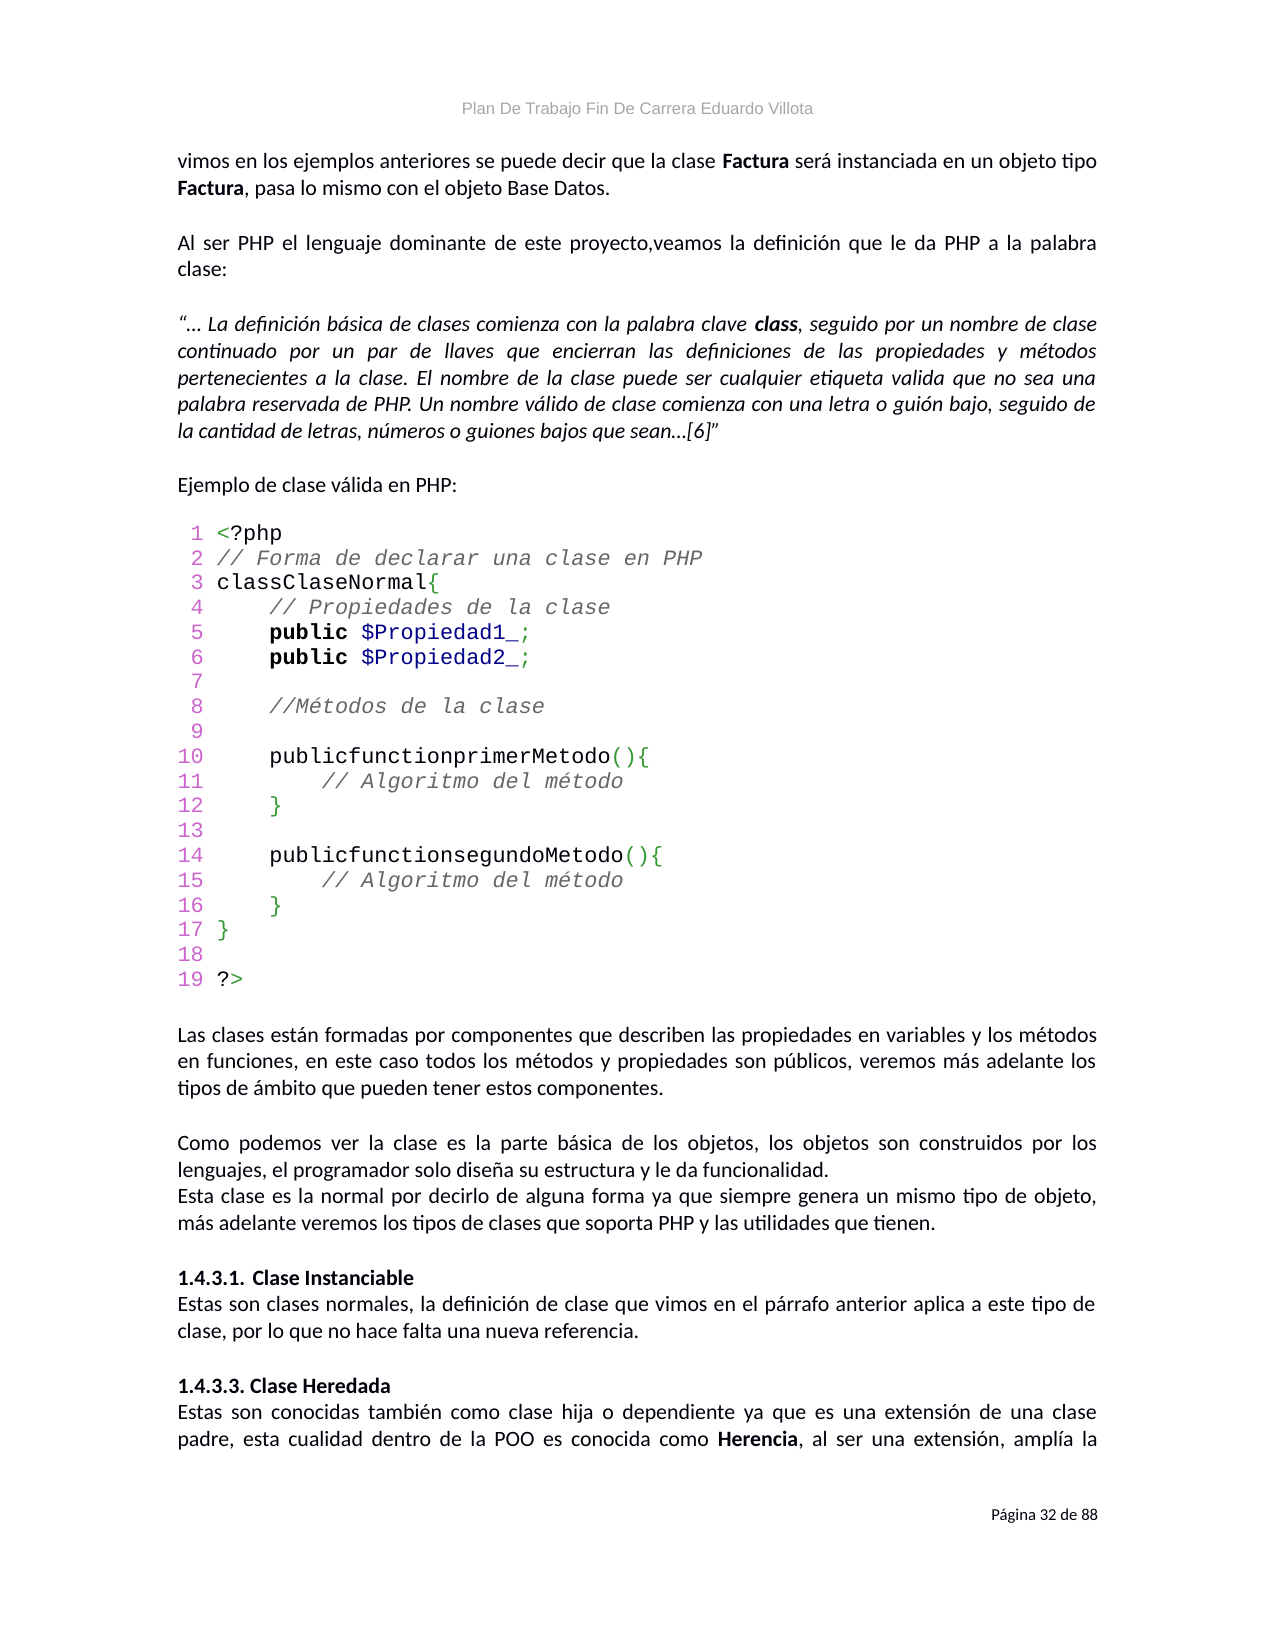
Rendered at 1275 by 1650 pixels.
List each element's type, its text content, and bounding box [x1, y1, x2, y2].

text 14 publicfunctionsegundoMetodo(){ [177, 844, 1098, 869]
text 13 [177, 819, 1098, 844]
text 19 ?> [177, 968, 1098, 993]
text Ejemplo de clase válida en PHP: [177, 472, 1098, 498]
text vimos en los ejemplos anteriores se puede decir que la clase Factura será instanciada en un objeto tipo Factura, pasa lo mismo con el objeto Base Datos. [177, 148, 1098, 201]
text 3 classClaseNormal{ [177, 572, 1098, 596]
text Las clases están formadas por componentes que describen las propiedades en variables y los métodos en funciones, en este caso todos los métodos y propiedades son públicos, veremos más adelante los tipos de ámbito que pueden tener estos componentes. [177, 1021, 1098, 1101]
text 4 // Propiedades de la clase [177, 596, 1098, 621]
text 5 public $Propiedad1_; [177, 621, 1098, 646]
text Estas son conocidas también como clase hija o dependiente ya que es una extensión de una clase padre, esta cualidad dentro de la POO es conocida como Herencia, al ser una extensión, amplía la [177, 1398, 1098, 1452]
text 1.4.3.1. Clase Instanciable [177, 1264, 1098, 1290]
text 9 [177, 720, 1098, 745]
text Al ser PHP el lenguaje dominante de este proyecto,veamos la definición que le da PHP a la palabra clase: [177, 229, 1098, 282]
text 8 //Métodos de la clase [177, 696, 1098, 720]
text 17 } [177, 919, 1098, 943]
text 12 } [177, 795, 1098, 819]
text Estas son clases normales, la definición de clase que vimos en el párrafo anterior aplica a este tipo de clase, por lo que no hace falta una nueva referencia. [177, 1290, 1098, 1344]
text 10 publicfunctionprimerMetodo(){ [177, 745, 1098, 770]
text 18 [177, 943, 1098, 968]
text Como podemos ver la clase es la parte básica de los objetos, los objetos son construidos por los lenguajes, el programador solo diseña su estructura y le da funcionalidad. [177, 1129, 1098, 1182]
text 6 public $Propiedad2_; [177, 646, 1098, 671]
text 7 [177, 671, 1098, 696]
text Esta clase es la normal por decirlo de alguna forma ya que siempre genera un mismo tipo de objeto, más adelante veremos los tipos de clases que soporta PHP y las utilidades que tienen. [177, 1182, 1098, 1236]
text 11 // Algoritmo del método [177, 770, 1098, 795]
text “… La definición básica de clases comienza con la palabra clave class, seguido por un nombre de clase continuado por un par de llaves que encierran las definiciones de las propiedades y métodos pertenecientes a la clase. El nombre de la clase puede ser cualquier etiqueta valida que no sea una palabra reservada de PHP. Un nombre válido de clase comienza con una letra o guión bajo, seguido de la cantidad de letras, números o guiones bajos que sean…[6]” [177, 310, 1098, 444]
text 16 } [177, 894, 1098, 919]
text 1.4.3.3. Clase Heredada [177, 1372, 1098, 1398]
text 15 // Algoritmo del método [177, 869, 1098, 894]
text 2 // Forma de declarar una clase en PHP [177, 547, 1098, 572]
text 1 <?php [177, 522, 1098, 547]
